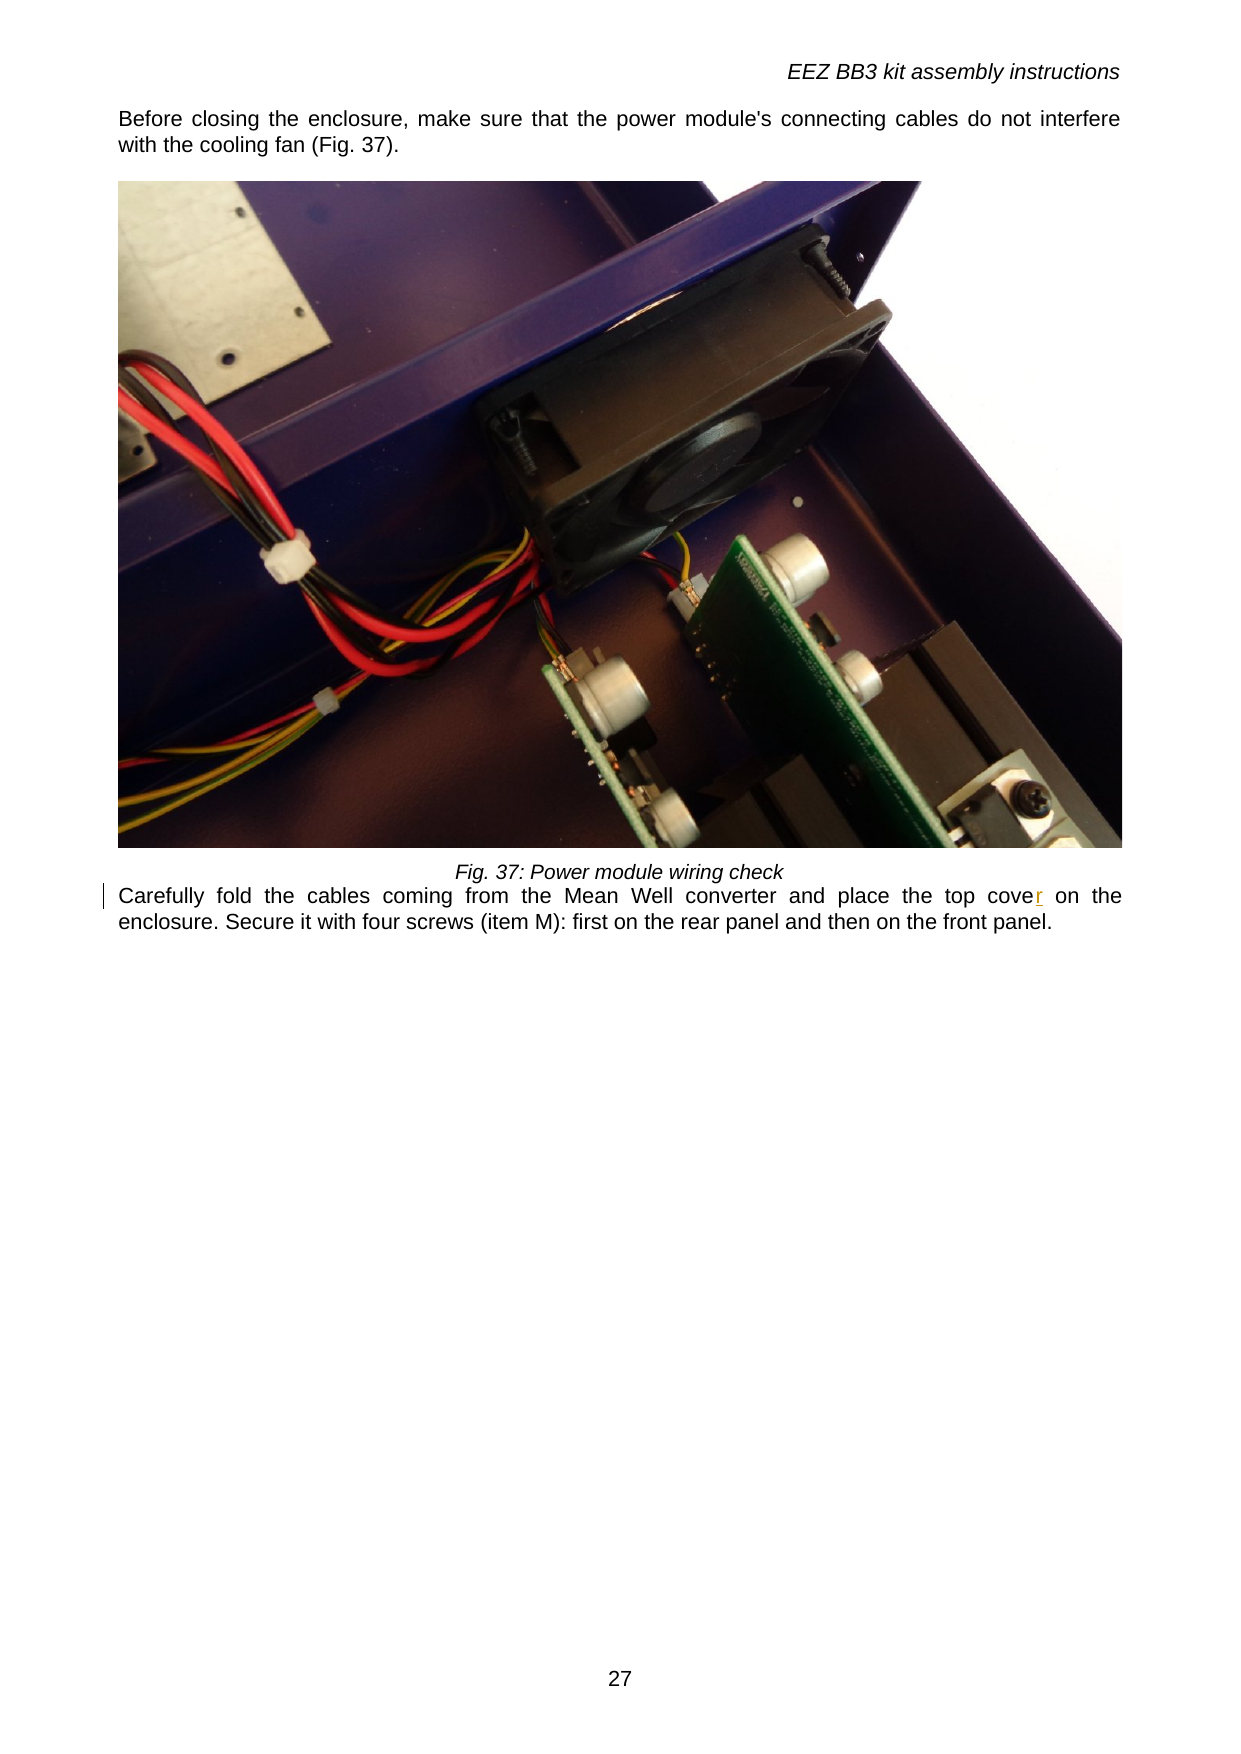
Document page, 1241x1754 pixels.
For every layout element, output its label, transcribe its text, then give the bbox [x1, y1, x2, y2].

text Before closing the enclosure, make sure that the power module's connecting cables do not interfere with the cooling fan (Fig. 37). [118, 106, 1122, 157]
text Carefully fold the cables coming from the Mean Well converter and place the top cover on the enclosure. Secure it with four screws (item M): first on the rear panel and then on the front panel. [118, 883, 1122, 934]
picture [118, 181, 1123, 848]
text Fig. 37: Power module wiring check [118, 848, 1122, 883]
